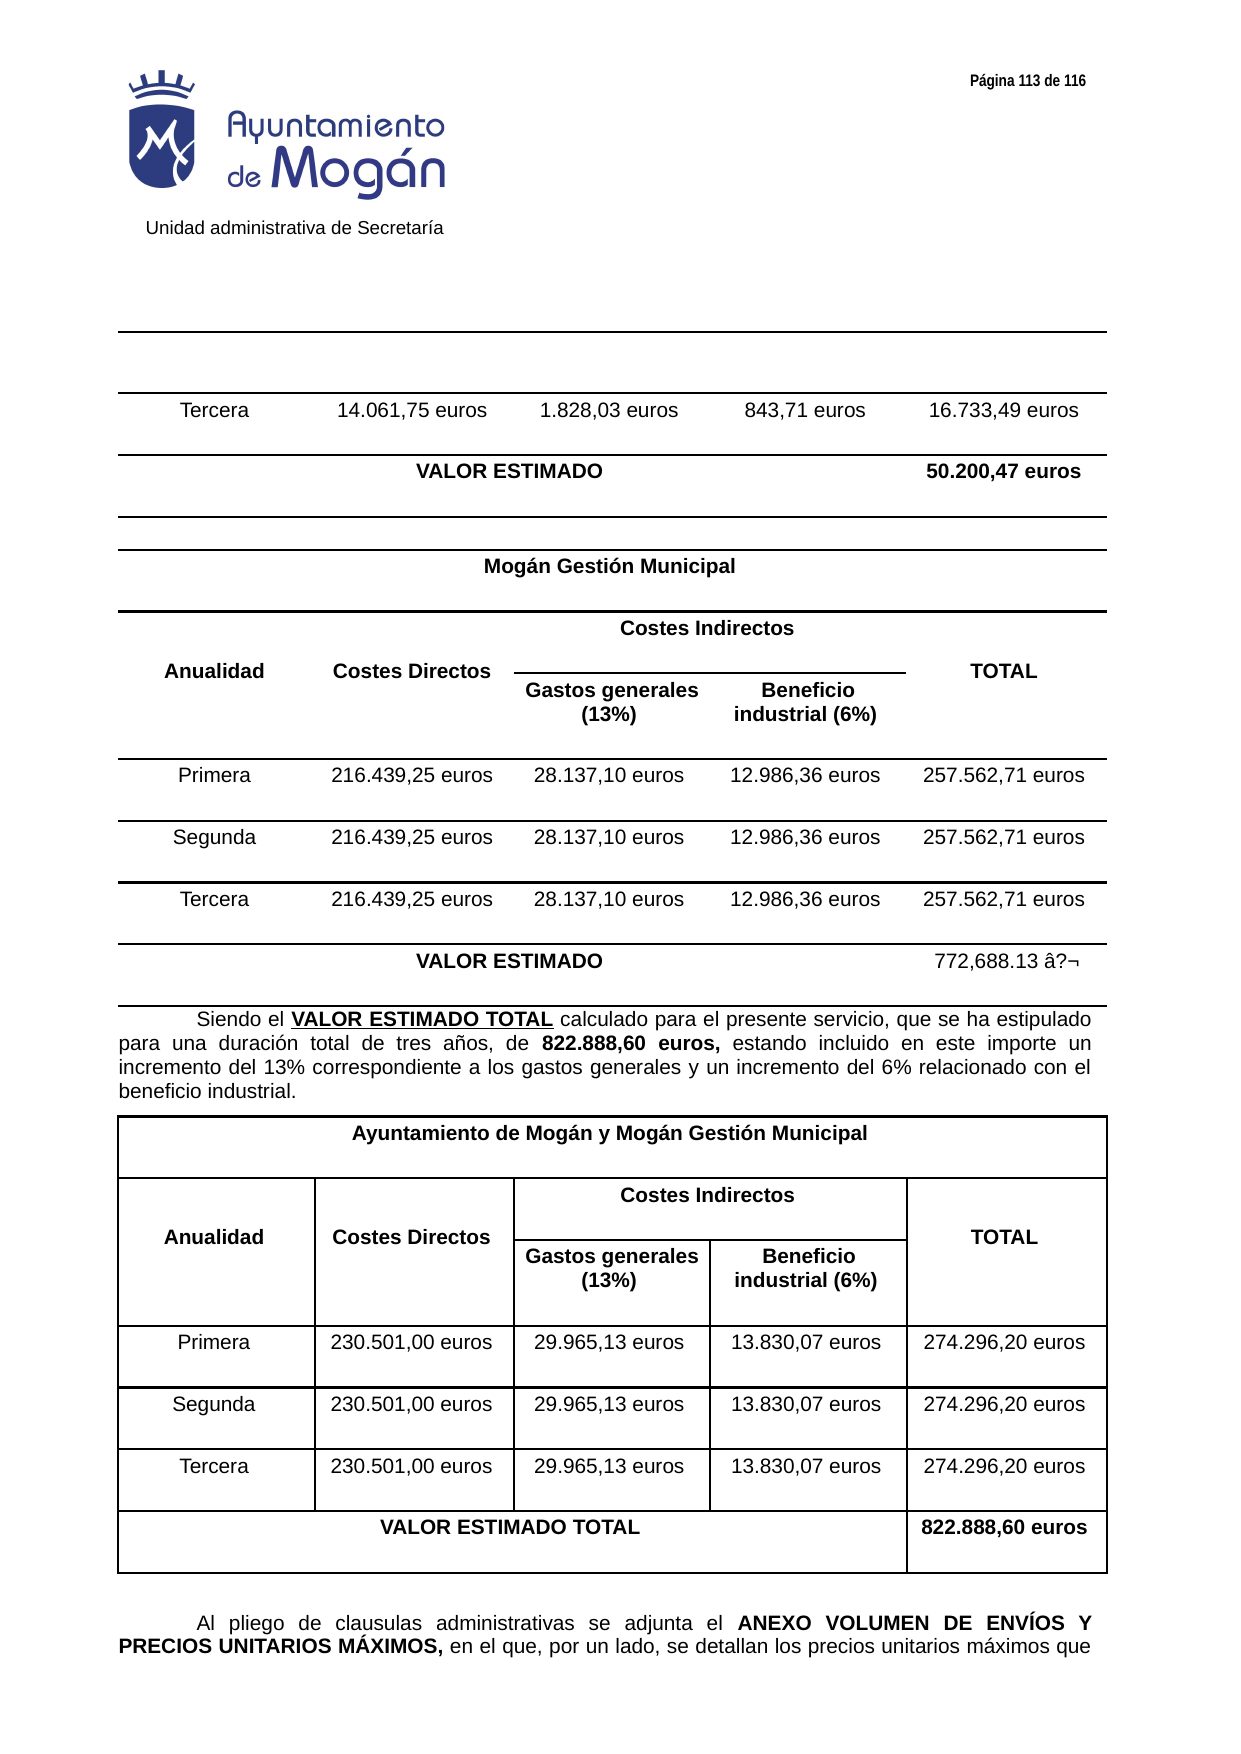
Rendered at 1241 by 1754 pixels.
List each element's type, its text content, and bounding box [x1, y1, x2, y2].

table_cell Tercera [118, 884, 316, 943]
table_cell 16.733,49 euros [906, 394, 1107, 454]
table_cell [316, 333, 514, 392]
table_cell Costes Indirectos [515, 1179, 906, 1239]
table_cell [514, 518, 710, 549]
table_cell 13.830,07 euros [711, 1389, 906, 1448]
text Al pliego de clausulas administrativas se adjunta el ANEXO VOLUMEN DE ENVÍOS Y PRECIOS UNITARIOS MÁXIMOS, en el que, por un lado, se detallan los precios unitarios máximos que [118, 1610, 1092, 1658]
table_cell 13.830,07 euros [711, 1450, 906, 1510]
table_cell 274.296,20 euros [908, 1389, 1106, 1448]
picture [128, 70, 445, 206]
table_cell 216.439,25 euros [316, 760, 514, 820]
table_cell [710, 333, 906, 392]
table_cell Beneficio industrial (6%) [711, 1241, 906, 1325]
table_cell 216.439,25 euros [316, 822, 514, 881]
table_cell 28.137,10 euros [514, 884, 710, 943]
table_cell 13.830,07 euros [711, 1327, 906, 1386]
table_cell 230.501,00 euros [316, 1450, 513, 1510]
table_cell Segunda [118, 822, 316, 881]
table_cell 274.296,20 euros [908, 1327, 1106, 1386]
table_cell Gastos generales (13%) [515, 1241, 709, 1325]
table_cell Tercera [119, 1450, 314, 1510]
table_cell 257.562,71 euros [906, 884, 1107, 943]
table_cell Segunda [119, 1389, 314, 1448]
table_cell [118, 333, 316, 392]
table_cell 28.137,10 euros [514, 822, 710, 881]
table_cell Tercera [118, 394, 316, 454]
table_cell 29.965,13 euros [515, 1450, 709, 1510]
table_cell 12.986,36 euros [710, 822, 906, 881]
text Siendo el VALOR ESTIMADO TOTAL calculado para el presente servicio, que se ha estipulado para una duración total de tres años, de 822.888,60 euros, estando incluido en este importe un incremento del 13% correspondiente a los gastos generales y un incremento del 6% relacionado con el beneficio industrial. [118, 1007, 1092, 1103]
table_cell 28.137,10 euros [514, 760, 710, 820]
table_cell TOTAL [908, 1179, 1106, 1325]
table_cell 274.296,20 euros [908, 1450, 1106, 1510]
table_header Ayuntamiento de Mogán y Mogán Gestión Municipal [119, 1118, 1106, 1177]
table_cell 257.562,71 euros [906, 822, 1107, 881]
table_cell 12.986,36 euros [710, 760, 906, 820]
table_cell 843,71 euros [710, 394, 906, 454]
table_cell 230.501,00 euros [316, 1389, 513, 1448]
table_cell Gastos generales (13%) [514, 674, 710, 758]
table_cell 14.061,75 euros [316, 394, 514, 454]
table_cell 257.562,71 euros [906, 760, 1107, 820]
table_cell 772.688,13 â?¬ [906, 945, 1107, 1005]
table_cell 29.965,13 euros [515, 1389, 709, 1448]
table_cell [316, 518, 514, 549]
table_cell [118, 518, 316, 549]
table_cell [514, 333, 710, 392]
table_cell VALOR ESTIMADO [118, 456, 906, 516]
table_cell Anualidad [118, 613, 316, 758]
table_cell Primera [119, 1327, 314, 1386]
table_cell VALOR ESTIMADO TOTAL [119, 1512, 906, 1572]
table_cell Anualidad [119, 1179, 314, 1325]
table_cell TOTAL [906, 613, 1107, 758]
table_cell Beneficio industrial (6%) [710, 674, 906, 758]
table_cell Mogán Gestión Municipal [118, 551, 1107, 610]
table_cell 1.828,03 euros [514, 394, 710, 454]
table_cell 29.965,13 euros [515, 1327, 709, 1386]
table_cell [710, 518, 906, 549]
table_cell 822.888,60 euros [908, 1512, 1106, 1572]
table_cell Costes Indirectos [514, 613, 906, 672]
table_cell 50.200,47 euros [906, 456, 1107, 516]
table_cell 230.501,00 euros [316, 1327, 513, 1386]
table_cell 12.986,36 euros [710, 884, 906, 943]
table_cell Costes Directos [316, 1179, 513, 1325]
table_cell Primera [118, 760, 316, 820]
table_cell 216.439,25 euros [316, 884, 514, 943]
table_cell [906, 518, 1107, 549]
table_cell [906, 333, 1107, 392]
table_cell VALOR ESTIMADO [118, 945, 906, 1005]
table_cell Costes Directos [316, 613, 514, 758]
